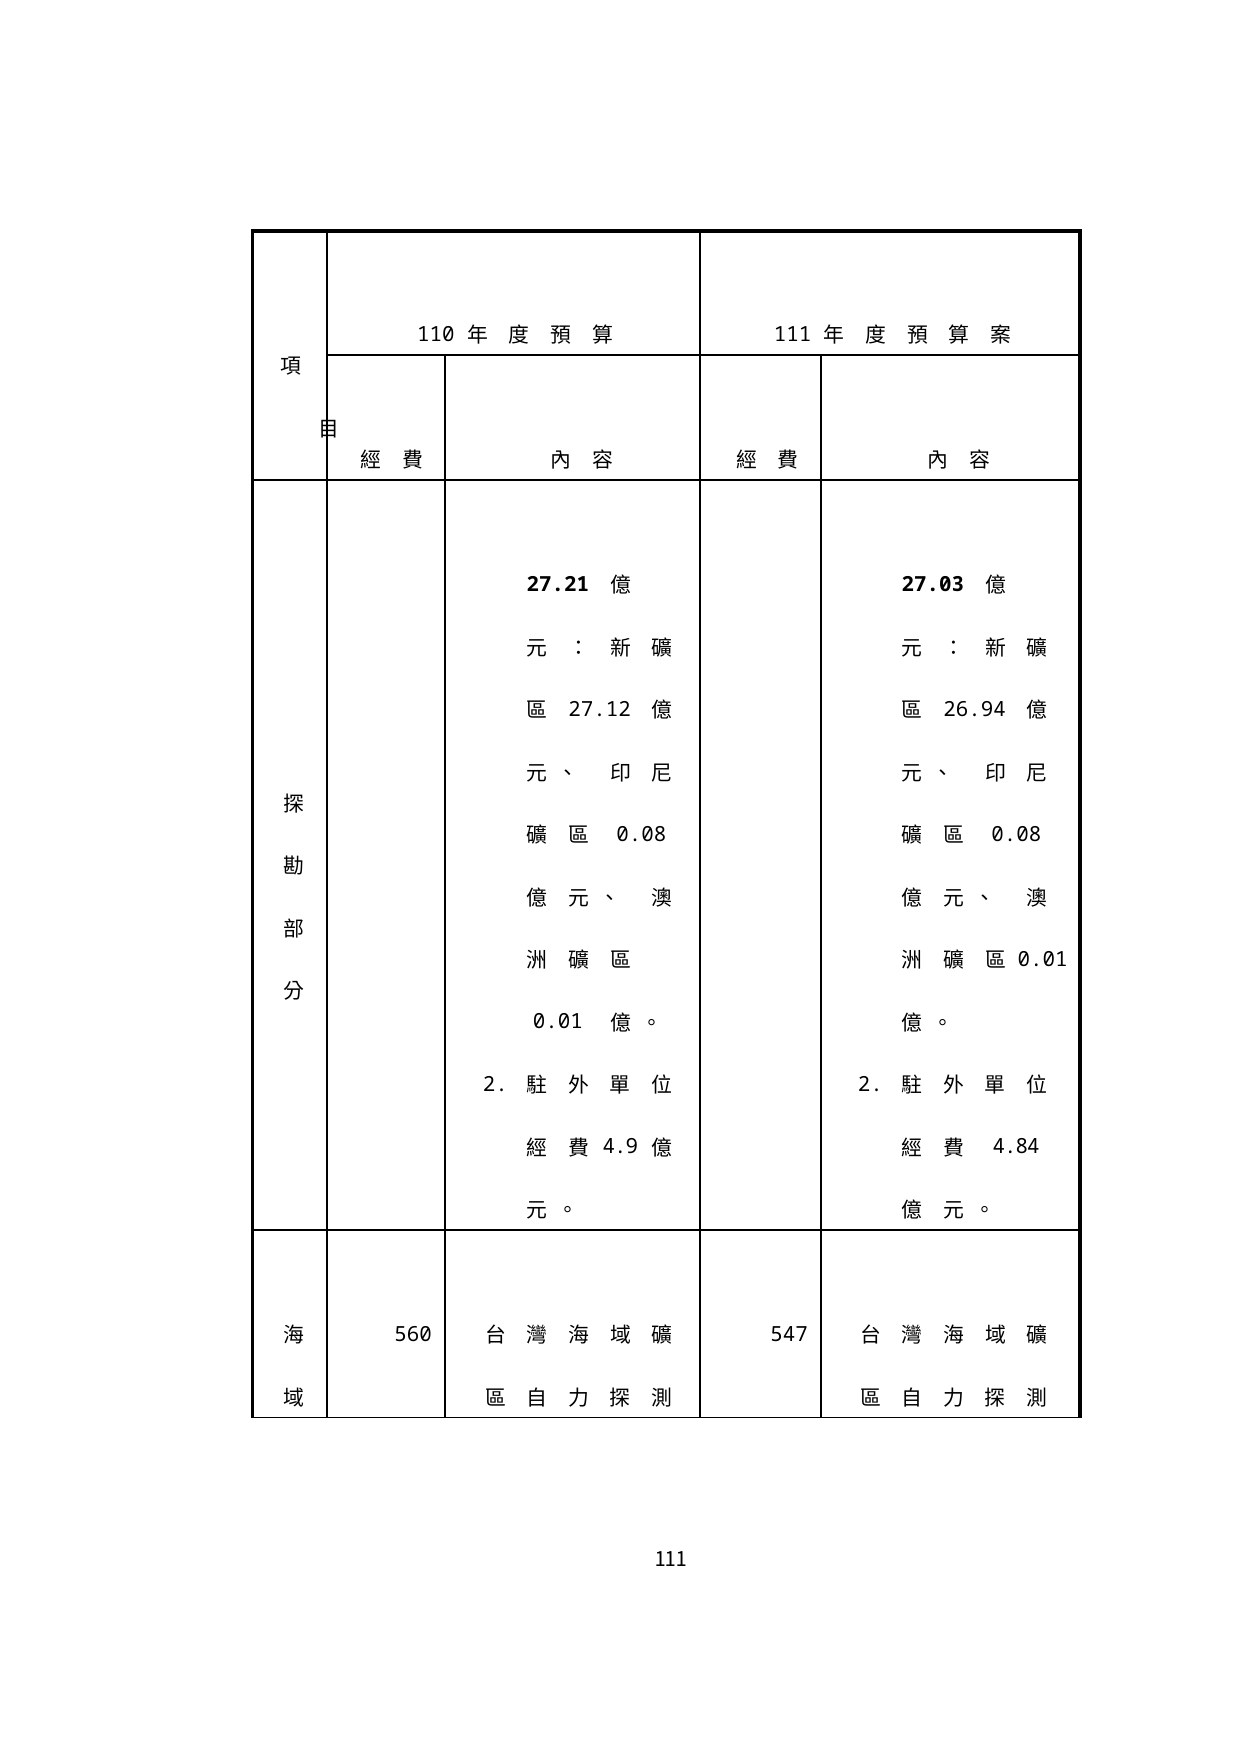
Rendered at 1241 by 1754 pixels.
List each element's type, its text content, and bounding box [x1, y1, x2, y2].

table_cell 內容 [822, 356, 1078, 479]
table_cell 台灣海域礦區自力探測 [822, 1231, 1078, 1417]
table_cell 27.03億元：新礦區26.94億元、印尼礦區0.08億元、澳洲礦區0.01億。 2.駐外單位經費4.84億元。 [822, 481, 1078, 1229]
table_header 110年度預算 [328, 233, 699, 354]
table_cell 內容 [446, 356, 699, 479]
table_cell 經費 [328, 356, 444, 479]
table_cell 台灣海域礦區自力探測 [446, 1231, 699, 1417]
table_cell 探勘部分 [254, 481, 326, 1229]
table_cell 547 [701, 1231, 820, 1417]
table_cell [701, 481, 820, 1229]
table_cell [328, 481, 444, 1229]
table_cell 海域 [254, 1231, 326, 1417]
table_cell 560 [328, 1231, 444, 1417]
table_cell 27.21億元：新礦區27.12億元、印尼礦區0.08億元、澳洲礦區0.01億。 2.駐外單位經費4.9億元。 [446, 481, 699, 1229]
table_header 111年度預算案 [701, 233, 1078, 354]
table_header 項目 [254, 233, 326, 479]
table_cell 經費 [701, 356, 820, 479]
